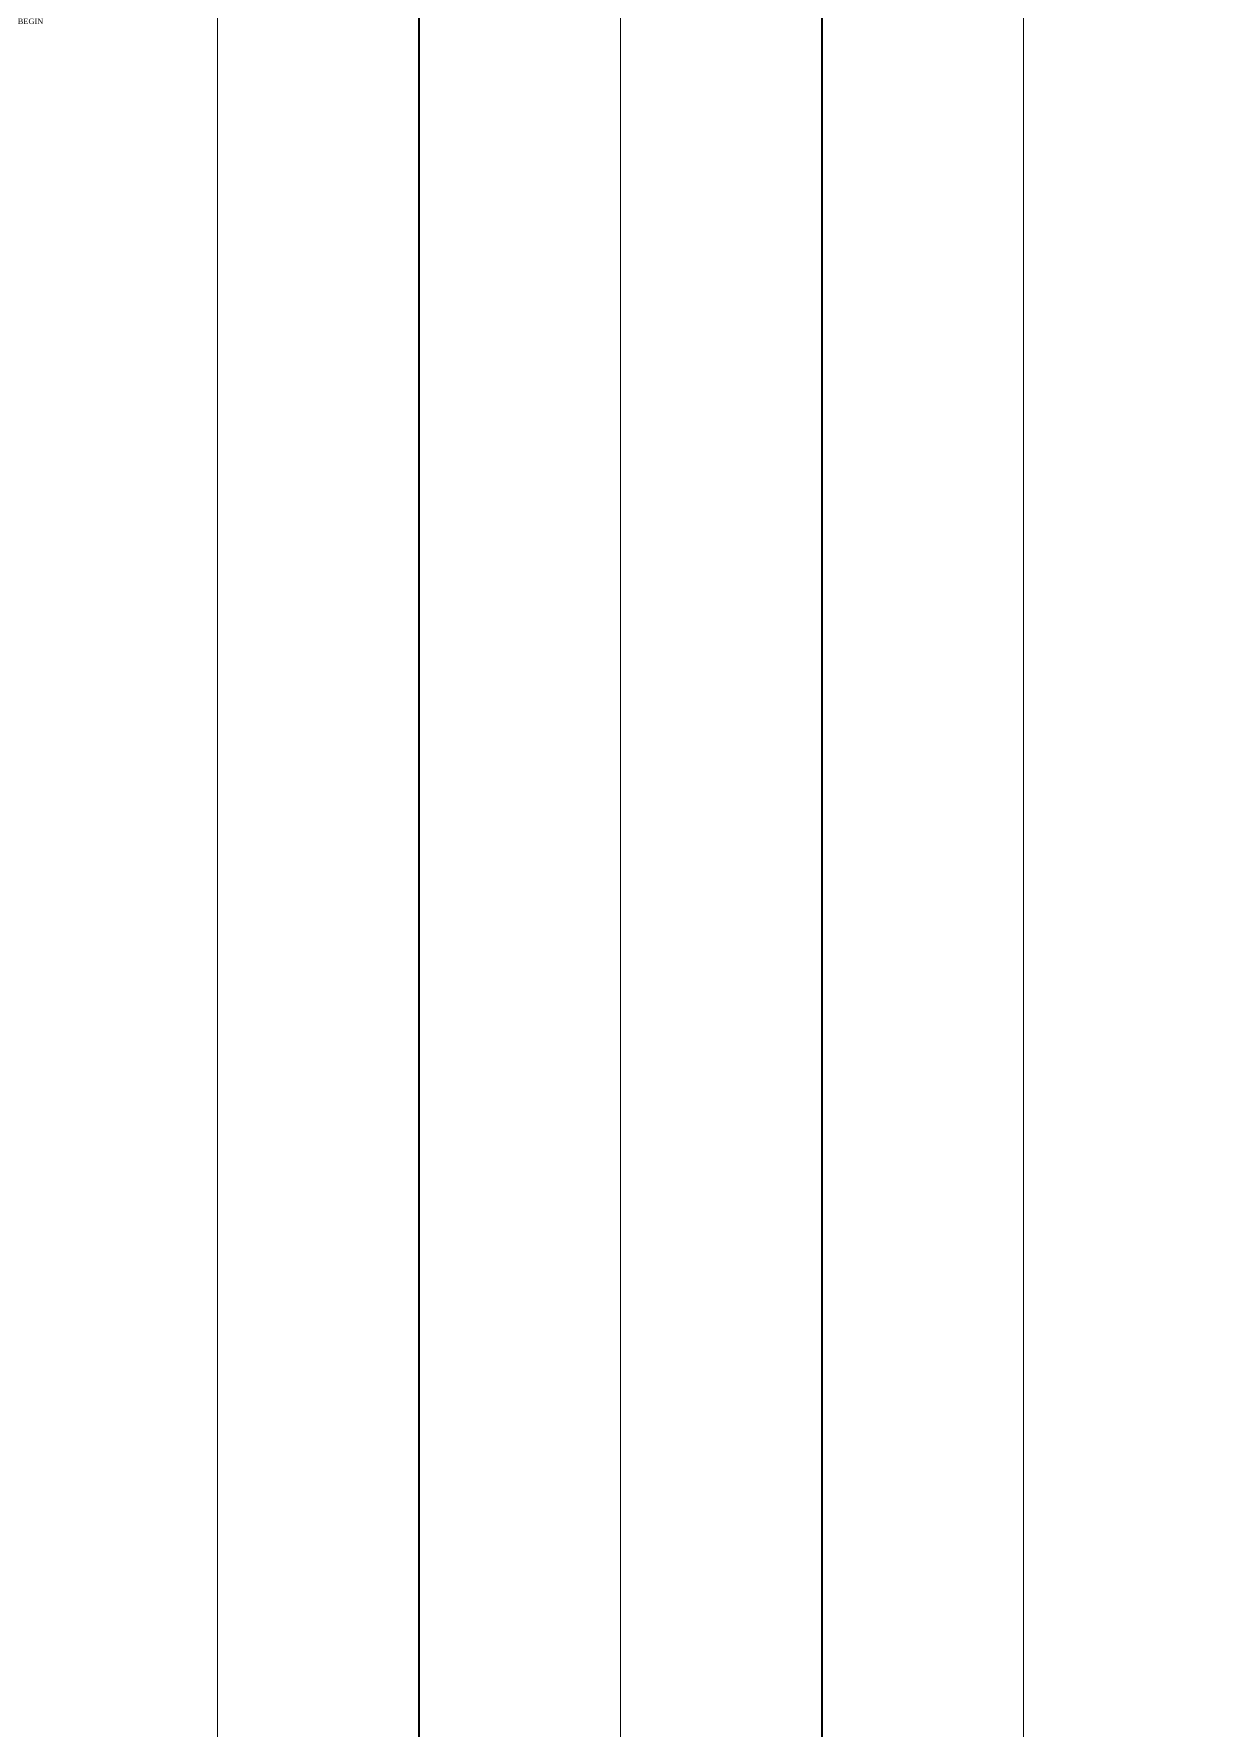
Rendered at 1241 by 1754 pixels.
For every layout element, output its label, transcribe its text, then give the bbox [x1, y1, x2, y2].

text BEGIN [18, 18, 215, 26]
